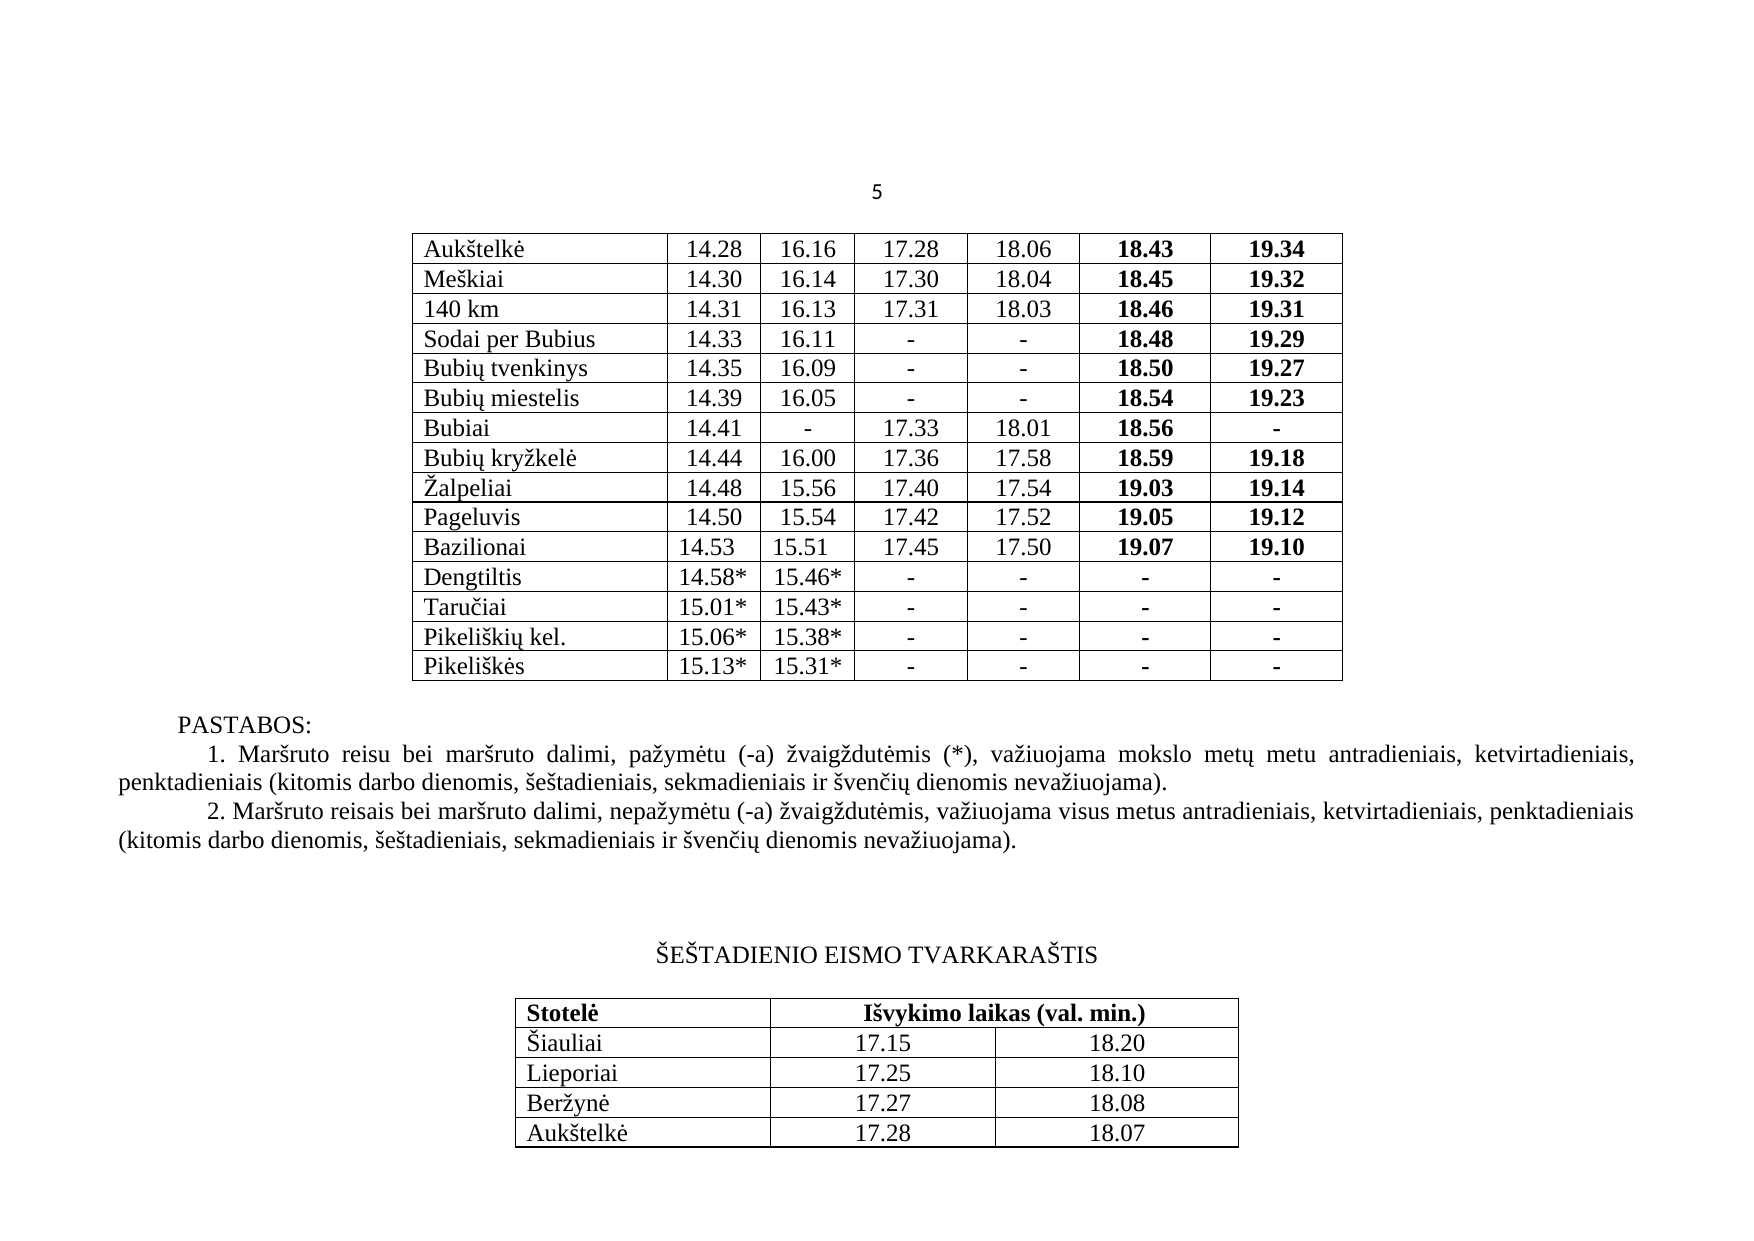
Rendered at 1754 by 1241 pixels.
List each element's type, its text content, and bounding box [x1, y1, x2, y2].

table_cell 17.28 [771, 1118, 995, 1146]
table_cell 14.44 [668, 443, 760, 472]
table_cell 19.14 [1211, 473, 1342, 501]
table_cell 17.28 [855, 234, 967, 263]
table_cell 19.32 [1211, 264, 1342, 293]
table_cell - [855, 324, 967, 352]
table_cell 18.10 [996, 1058, 1238, 1087]
table_cell 19.18 [1211, 443, 1342, 472]
table_cell 16.09 [761, 354, 854, 382]
table_cell Pageluvis [413, 503, 667, 531]
table_cell 15.31* [761, 651, 854, 680]
table_cell 14.50 [668, 503, 760, 531]
table_cell 14.33 [668, 324, 760, 352]
table_cell - [968, 622, 1079, 650]
table_cell Aukštelkė [516, 1118, 770, 1146]
table_cell 15.13* [668, 651, 760, 680]
table_cell 14.30 [668, 264, 760, 293]
table_cell 17.58 [968, 443, 1079, 472]
table_cell - [855, 383, 967, 412]
table_cell 19.29 [1211, 324, 1342, 352]
table_cell Bubiai [413, 413, 667, 442]
table_cell 19.27 [1211, 354, 1342, 382]
table_cell Šiauliai [516, 1028, 770, 1057]
table_cell 17.54 [968, 473, 1079, 501]
table_cell Lieporiai [516, 1058, 770, 1087]
table_cell 17.50 [968, 532, 1079, 561]
table_cell 16.13 [761, 294, 854, 323]
table_cell - [1211, 592, 1342, 621]
text 1. Maršruto reisu bei maršruto dalimi, pažymėtu (-a) žvaigždutėmis (*), važiuojama mokslo metų metu antradieniais, ketvirtadieniais, penktadieniais (kitomis darbo dienomis, šeštadieniais, sekmadieniais ir švenčių dienomis nevažiuojama). [118, 739, 1636, 796]
table_cell - [1080, 562, 1210, 591]
table_cell - [968, 324, 1079, 352]
table_cell - [761, 413, 854, 442]
table_cell - [1080, 592, 1210, 621]
table_cell Dengtiltis [413, 562, 667, 591]
table_cell 15.56 [761, 473, 854, 501]
table_cell 19.07 [1080, 532, 1210, 561]
table_cell 17.36 [855, 443, 967, 472]
table_cell 14.28 [668, 234, 760, 263]
table_cell 18.20 [996, 1028, 1238, 1057]
table_cell 19.10 [1211, 532, 1342, 561]
table_cell - [968, 592, 1079, 621]
table_cell 18.45 [1080, 264, 1210, 293]
table_cell 18.08 [996, 1088, 1238, 1117]
table_cell 19.05 [1080, 503, 1210, 531]
table_cell 17.33 [855, 413, 967, 442]
table_cell 19.34 [1211, 234, 1342, 263]
table_cell Meškiai [413, 264, 667, 293]
table_cell 18.06 [968, 234, 1079, 263]
table_cell - [855, 651, 967, 680]
table_cell Sodai per Bubius [413, 324, 667, 352]
table_cell 18.01 [968, 413, 1079, 442]
table_cell 19.23 [1211, 383, 1342, 412]
table_cell 15.06* [668, 622, 760, 650]
table_cell 18.59 [1080, 443, 1210, 472]
table_cell - [855, 592, 967, 621]
table_cell - [1211, 651, 1342, 680]
table_cell - [855, 622, 967, 650]
table_cell 18.04 [968, 264, 1079, 293]
table_cell 17.40 [855, 473, 967, 501]
table_cell 16.00 [761, 443, 854, 472]
table_cell 14.53 [668, 532, 760, 561]
table_cell 15.51 [761, 532, 854, 561]
table_cell Beržynė [516, 1088, 770, 1117]
table_cell Pikeliškės [413, 651, 667, 680]
table_cell 18.56 [1080, 413, 1210, 442]
table_cell 18.03 [968, 294, 1079, 323]
table_cell - [855, 354, 967, 382]
table_cell - [968, 562, 1079, 591]
table_cell - [855, 562, 967, 591]
table_cell 14.41 [668, 413, 760, 442]
table_cell - [1211, 622, 1342, 650]
table_cell - [1080, 651, 1210, 680]
table_cell Bubių tvenkinys [413, 354, 667, 382]
table_cell - [968, 651, 1079, 680]
table_cell 14.35 [668, 354, 760, 382]
table_cell 17.15 [771, 1028, 995, 1057]
table_cell Žalpeliai [413, 473, 667, 501]
table_cell 140 km [413, 294, 667, 323]
table_cell 17.27 [771, 1088, 995, 1117]
table_cell 14.58* [668, 562, 760, 591]
table_cell 19.12 [1211, 503, 1342, 531]
table_cell 14.39 [668, 383, 760, 412]
table_cell 17.25 [771, 1058, 995, 1087]
table_cell 18.07 [996, 1118, 1238, 1146]
table_cell - [968, 354, 1079, 382]
table_cell 17.31 [855, 294, 967, 323]
table_cell 18.43 [1080, 234, 1210, 263]
table_cell 15.38* [761, 622, 854, 650]
table_cell - [1211, 413, 1342, 442]
table_cell - [1080, 622, 1210, 650]
table_header Stotelė [516, 999, 770, 1027]
table_cell 14.31 [668, 294, 760, 323]
table_cell Taručiai [413, 592, 667, 621]
table_cell Bubių kryžkelė [413, 443, 667, 472]
text PASTABOS: [118, 710, 1636, 739]
table_cell 17.30 [855, 264, 967, 293]
table_cell 16.14 [761, 264, 854, 293]
table_cell 16.05 [761, 383, 854, 412]
table_cell Bubių miestelis [413, 383, 667, 412]
table_cell 16.11 [761, 324, 854, 352]
table_header Išvykimo laikas (val. min.) [771, 999, 1238, 1027]
table_cell Pikeliškių kel. [413, 622, 667, 650]
table_cell 18.50 [1080, 354, 1210, 382]
table_cell 15.01* [668, 592, 760, 621]
table_cell 14.48 [668, 473, 760, 501]
table_cell 15.46* [761, 562, 854, 591]
table_cell - [968, 383, 1079, 412]
table_cell Bazilionai [413, 532, 667, 561]
table_cell 18.46 [1080, 294, 1210, 323]
table_cell Aukštelkė [413, 234, 667, 263]
table_cell 17.45 [855, 532, 967, 561]
table_cell 15.43* [761, 592, 854, 621]
table_cell 16.16 [761, 234, 854, 263]
table_cell 17.52 [968, 503, 1079, 531]
table_cell 17.42 [855, 503, 967, 531]
table_cell 19.31 [1211, 294, 1342, 323]
table_cell 19.03 [1080, 473, 1210, 501]
table_cell 18.54 [1080, 383, 1210, 412]
table_cell 15.54 [761, 503, 854, 531]
table_cell - [1211, 562, 1342, 591]
table_cell 18.48 [1080, 324, 1210, 352]
text 2. Maršruto reisais bei maršruto dalimi, nepažymėtu (-a) žvaigždutėmis, važiuojama visus metus antradieniais, ketvirtadieniais, penktadieniais (kitomis darbo dienomis, šeštadieniais, sekmadieniais ir švenčių dienomis nevažiuojama). [118, 796, 1636, 854]
text ŠEŠTADIENIO EISMO TVARKARAŠTIS [118, 940, 1636, 969]
